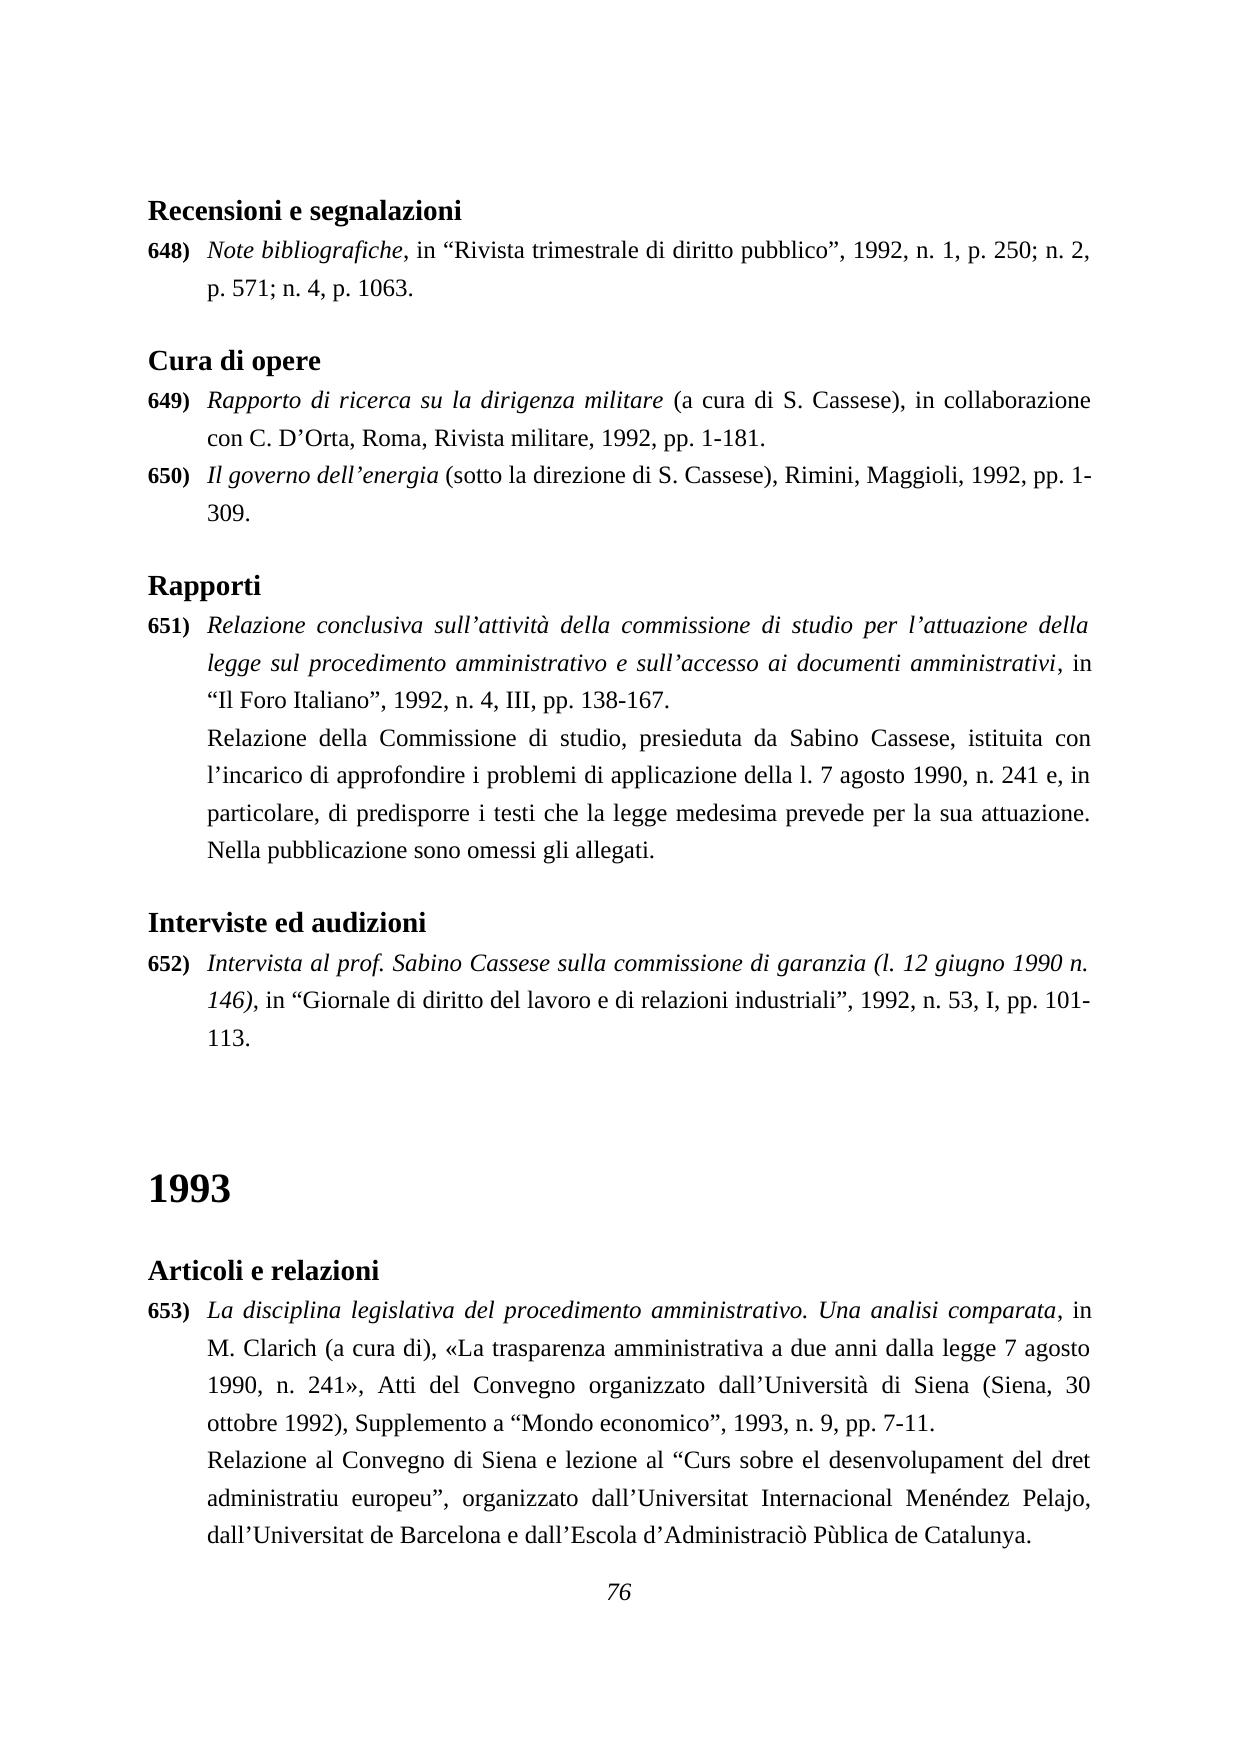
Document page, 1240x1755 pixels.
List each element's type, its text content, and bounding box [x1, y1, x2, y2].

list La disciplina legislativa del procedimento amministrativo. Una analisi comparata, in M. Clarich (a cura di), «La trasparenza amministrativa a due anni dalla legge 7 agosto 1990, n. 241», Atti del Convegno organizzato dall’Università di Siena (Siena, 30 ottobre 1992), Supplemento a “Mondo economico”, 1993, n. 9, pp. 7-11. [148, 1287, 1092, 1437]
list Intervista al prof. Sabino Cassese sulla commissione di garanzia (l. 12 giugno 1990 n. 146), in “Giornale di diritto del lavoro e di relazioni industriali”, 1992, n. 53, I, pp. 101-113. [148, 939, 1092, 1051]
text Relazione della Commissione di studio, presieduta da Sabino Cassese, istituita con l’incarico di approfondire i problemi di applicazione della l. 7 agosto 1990, n. 241 e, in particolare, di predisporre i testi che la legge medesima prevede per la sua attuazione. Nella pubblicazione sono omessi gli allegati. [207, 714, 1092, 864]
text Cura di opere [148, 339, 1092, 376]
text Relazione al Convegno di Siena e lezione al “Curs sobre el desenvolupament del dret administratiu europeu”, organizzato dall’Universitat Internacional Menéndez Pelajo, dall’Universitat de Barcelona e dall’Escola d’Administraciò Pùblica de Catalunya. [207, 1437, 1092, 1549]
list Relazione conclusiva sull’attività della commissione di studio per l’attuazione della legge sul procedimento amministrativo e sull’accesso ai documenti amministrativi, in “Il Foro Italiano”, 1992, n. 4, III, pp. 138-167. [148, 601, 1092, 714]
text Articoli e relazioni [148, 1249, 1092, 1287]
text 1993 [148, 1164, 1092, 1212]
text Recensioni e segnalazioni [148, 189, 1092, 226]
text Interviste ed audizioni [148, 901, 1092, 939]
list Rapporto di ricerca su la dirigenza militare (a cura di S. Cassese), in collaborazione con C. D’Orta, Roma, Rivista militare, 1992, pp. 1-181. [148, 376, 1092, 451]
list Note bibliografiche, in “Rivista trimestrale di diritto pubblico”, 1992, n. 1, p. 250; n. 2, p. 571; n. 4, p. 1063. [148, 226, 1092, 301]
list Il governo dell’energia (sotto la direzione di S. Cassese), Rimini, Maggioli, 1992, pp. 1-309. [148, 451, 1092, 526]
text Rapporti [148, 564, 1092, 601]
